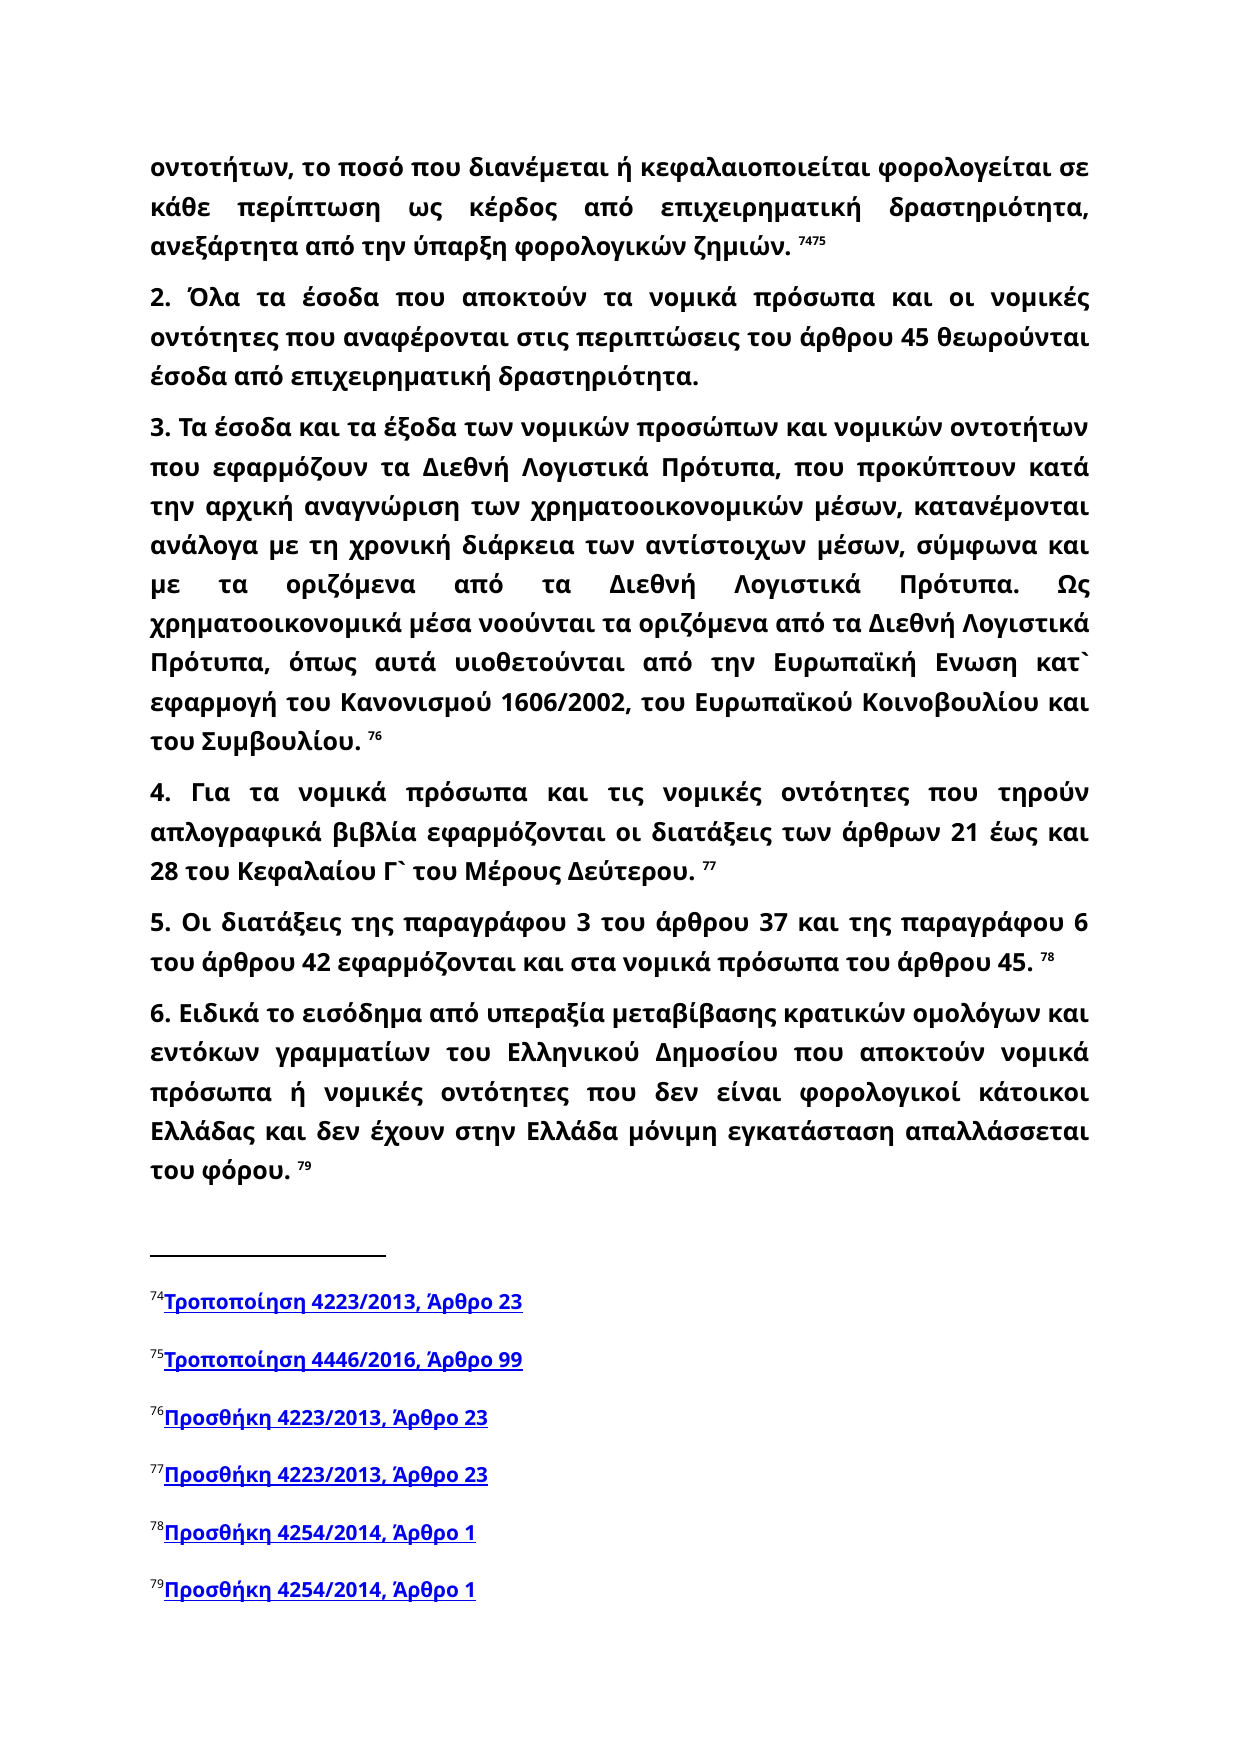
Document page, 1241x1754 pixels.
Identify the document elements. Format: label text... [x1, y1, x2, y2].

text Προσθήκη 4223/2013, Άρθρο 23 [150, 1403, 1090, 1431]
text 3. Τα έσοδα και τα έξοδα των νομικών προσώπων και νομικών οντοτήτων που εφαρμόζουν τα Διεθνή Λογιστικά Πρότυπα, που προκύπτουν κατά την αρχική αναγνώριση των χρηματοοικονομικών μέσων, κατανέμονται ανάλογα με τη χρονική διάρκεια των αντίστοιχων μέσων, σύμφωνα και με τα οριζόμενα από τα Διεθνή Λογιστικά Πρότυπα. Ως χρηματοοικονομικά μέσα νοούνται τα οριζόμενα από τα Διεθνή Λογιστικά Πρότυπα, όπως αυτά υιοθετούνται από την Ευρωπαϊκή Ενωση κατ` εφαρμογή του Κανονισμού 1606/2002, του Ευρωπαϊκού Κοινοβουλίου και του Συμβουλίου. [150, 410, 1090, 757]
text Τροποποίηση 4446/2016, Άρθρο 99 [150, 1345, 1090, 1373]
text Προσθήκη 4223/2013, Άρθρο 23 [150, 1460, 1090, 1489]
text οντοτήτων, το ποσό που διανέμεται ή κεφαλαιοποιείται φορολογείται σε κάθε περίπτωση ως κέρδος από επιχειρηματική δραστηριότητα, ανεξάρτητα από την ύπαρξη φορολογικών ζημιών. [150, 150, 1090, 262]
text Τροποποίηση 4223/2013, Άρθρο 23 [150, 1287, 1090, 1316]
text Προσθήκη 4254/2014, Άρθρο 1 [150, 1576, 1090, 1604]
text 5. Οι διατάξεις της παραγράφου 3 του άρθρου 37 και της παραγράφου 6 του άρθρου 42 εφαρμόζονται και στα νομικά πρόσωπα του άρθρου 45. [150, 905, 1090, 978]
text 2. Όλα τα έσοδα που αποκτούν τα νομικά πρόσωπα και οι νομικές οντότητες που αναφέρονται στις περιπτώσεις του άρθρου 45 θεωρούνται έσοδα από επιχειρηματική δραστηριότητα. [150, 280, 1090, 392]
text 4. Για τα νομικά πρόσωπα και τις νομικές οντότητες που τηρούν απλογραφικά βιβλία εφαρμόζονται οι διατάξεις των άρθρων 21 έως και 28 του Κεφαλαίου Γ` του Μέρους Δεύτερου. [150, 775, 1090, 887]
text 6. Ειδικά το εισόδημα από υπεραξία μεταβίβασης κρατικών ομολόγων και εντόκων γραμματίων του Ελληνικού Δημοσίου που αποκτούν νομικά πρόσωπα ή νομικές οντότητες που δεν είναι φορολογικοί κάτοικοι Ελλάδας και δεν έχουν στην Ελλάδα μόνιμη εγκατάσταση απαλλάσσεται του φόρου. [150, 996, 1090, 1187]
text Προσθήκη 4254/2014, Άρθρο 1 [150, 1518, 1090, 1546]
